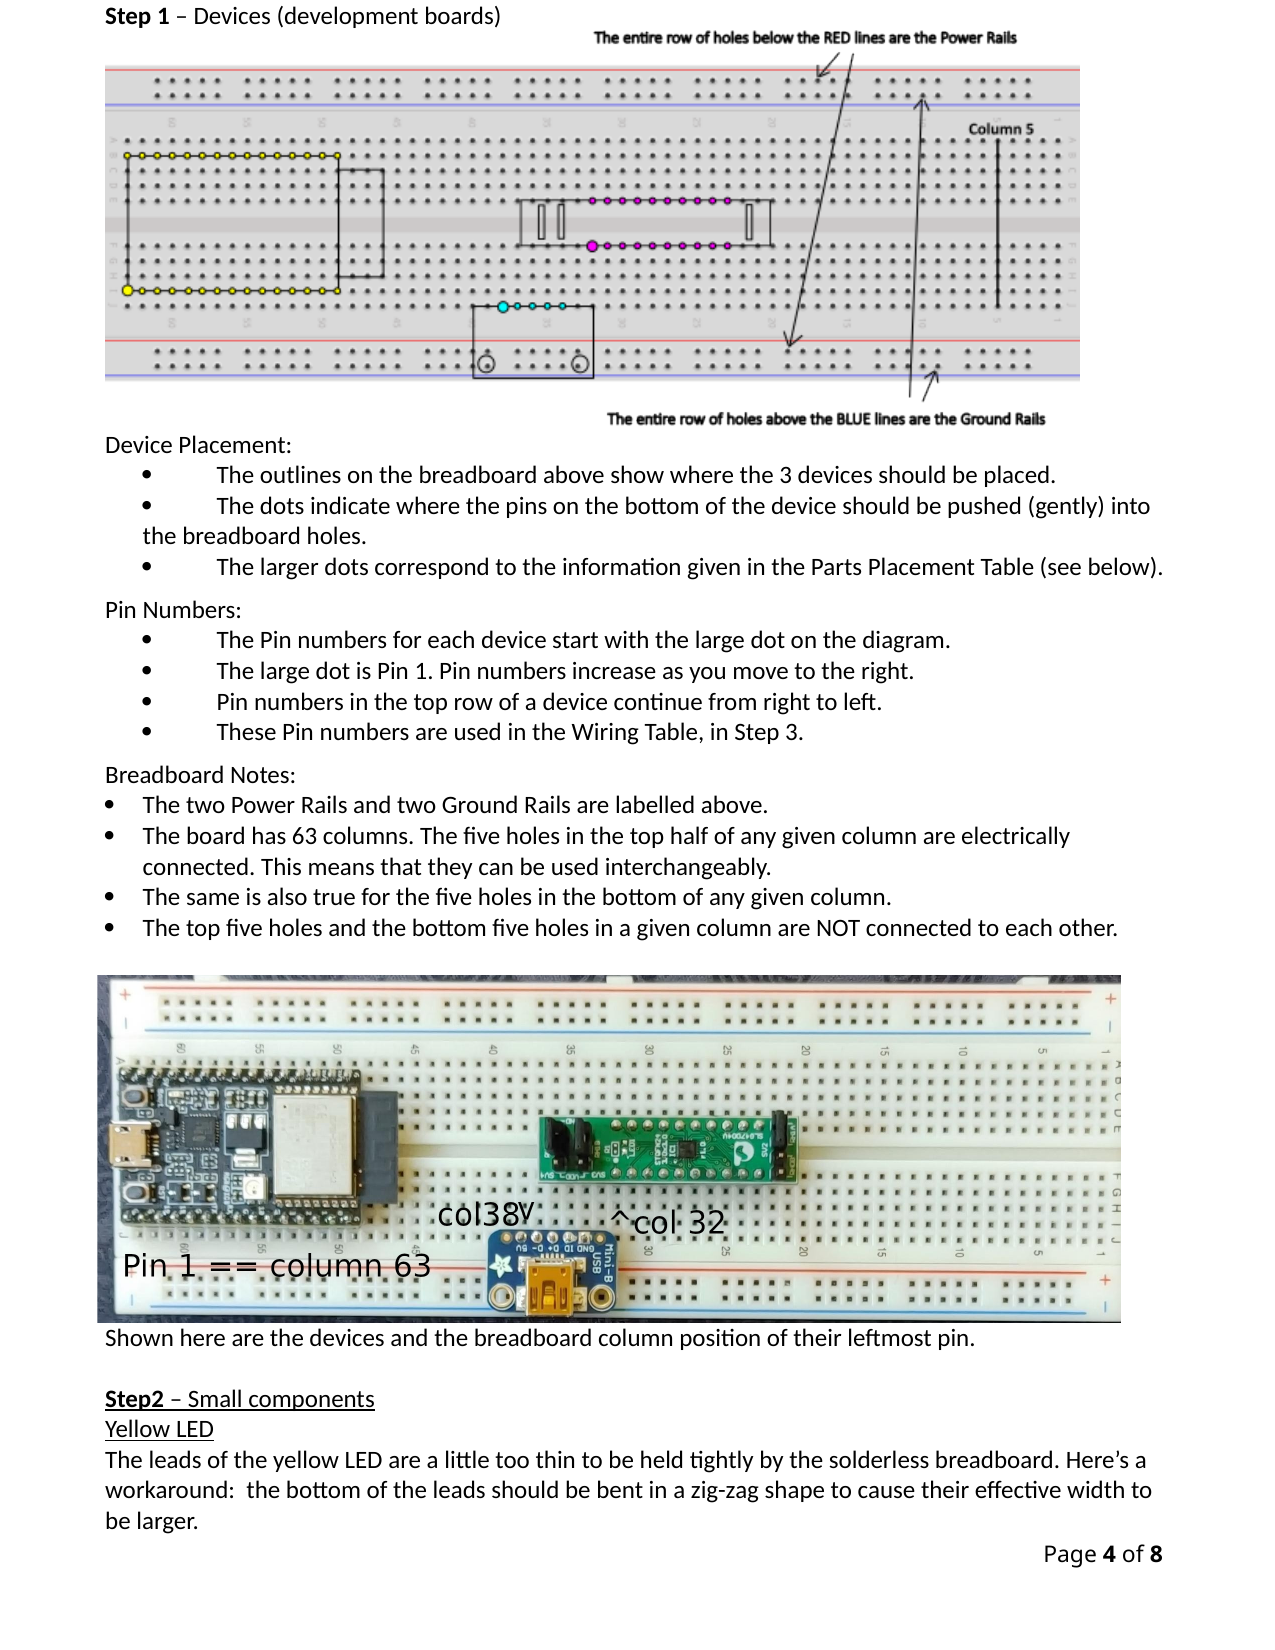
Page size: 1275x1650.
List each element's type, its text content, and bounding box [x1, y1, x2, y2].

list The dots indicate where the pins on the bottom of the device should be pushed (gently) into the breadboard holes. [142, 490, 1170, 551]
text Device Placement: [105, 429, 1170, 459]
list The outlines on the breadboard above show where the 3 devices should be placed. [142, 459, 1170, 490]
text The leads of the yellow LED are a little too thin to be held tightly by the solderless breadboard. Here’s a workaround: the bottom of the leads should be bent in a zig-zag shape to cause their effective width to be larger. [105, 1444, 1170, 1536]
text Step 1 – Devices (development boards) [105, 0, 1170, 30]
list The same is also true for the five holes in the bottom of any given column. [105, 881, 1170, 912]
picture [105, 30, 1080, 429]
list These Pin numbers are used in the Wiring Table, in Step 3. [142, 716, 1170, 747]
list The top five holes and the bottom five holes in a given column are NOT connected to each other. [105, 912, 1170, 942]
list The Pin numbers for each device start with the large dot on the diagram. [142, 624, 1170, 655]
text Pin Numbers: [105, 594, 1170, 624]
text Yellow LED [105, 1414, 1170, 1444]
list The larger dots correspond to the information given in the Parts Placement Table (see below). [142, 551, 1170, 582]
picture [97, 975, 1121, 1323]
text Shown here are the devices and the breadboard column position of their leftmost pin. [105, 1323, 1170, 1353]
list Pin numbers in the top row of a device continue from right to left. [142, 686, 1170, 716]
list The board has 63 columns. The five holes in the top half of any given column are electrically connected. This means that they can be used interchangeably. [105, 820, 1170, 881]
list The two Power Rails and two Ground Rails are labelled above. [105, 790, 1170, 820]
text Breadboard Notes: [105, 759, 1170, 790]
text Step2 – Small components [105, 1383, 1170, 1414]
list The large dot is Pin 1. Pin numbers increase as you move to the right. [142, 655, 1170, 686]
